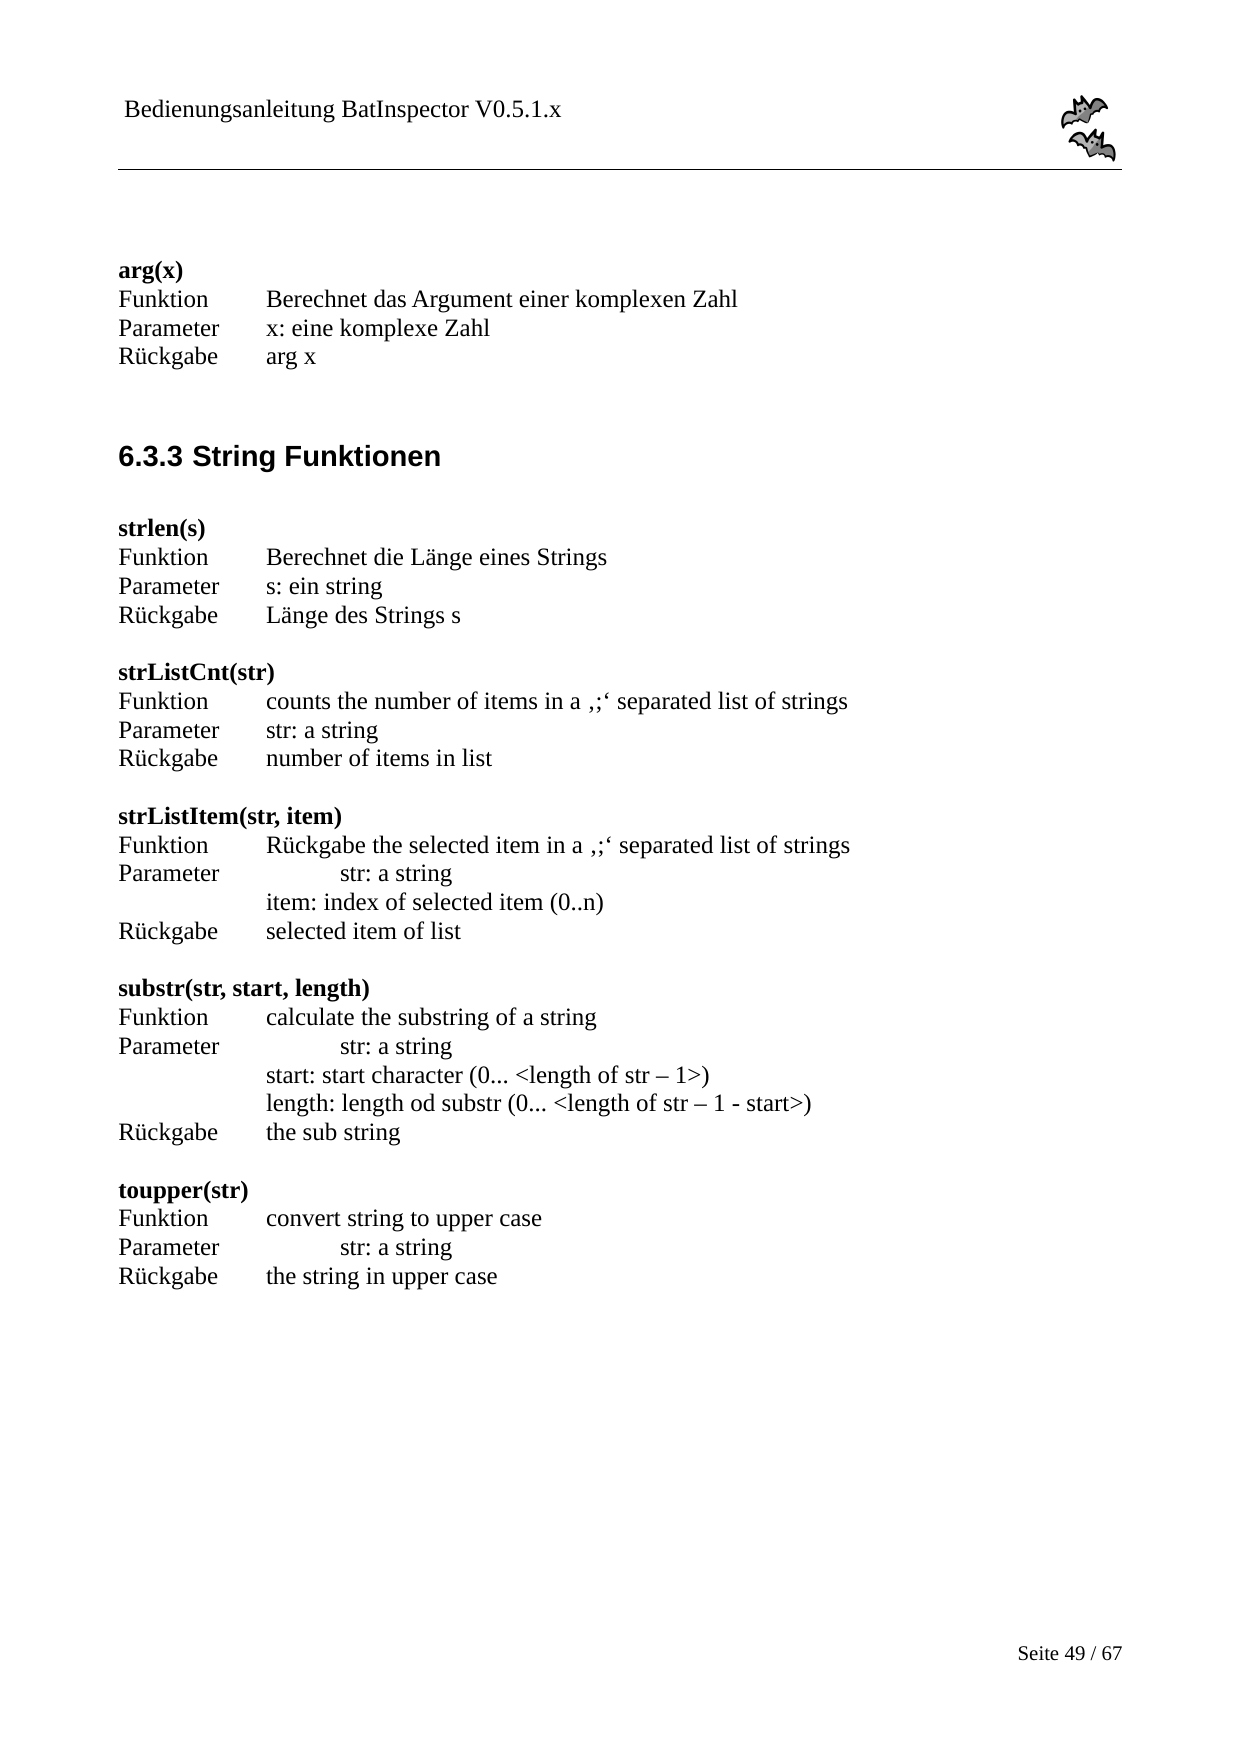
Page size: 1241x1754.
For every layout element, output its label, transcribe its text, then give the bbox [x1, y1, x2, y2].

text strListCnt(str) [118, 657, 1122, 686]
text arg(x) [118, 255, 1122, 284]
text Parameter x: eine komplexe Zahl [118, 313, 1122, 341]
text Parameter str: a string Rückgabe the string in upper case [118, 1232, 1122, 1290]
text Rückgabe arg x [118, 341, 1122, 370]
text Parameter s: ein string [118, 571, 1122, 600]
text Parameter str: a string item: index of selected item (0..n) Rückgabe selected item of list [118, 858, 1122, 945]
text substr(str, start, length) [118, 973, 1122, 1002]
text Rückgabe Länge des Strings s [118, 600, 1122, 628]
text strListItem(str, item) [118, 801, 1122, 830]
text strlen(s) [118, 513, 1122, 542]
text Funktion Berechnet das Argument einer komplexen Zahl [118, 284, 1122, 313]
text Funktion calculate the substring of a string [118, 1002, 1122, 1031]
text Funktion counts the number of items in a ‚;‘ separated list of strings [118, 686, 1122, 715]
text toupper(str) [118, 1175, 1122, 1203]
text Funktion Rückgabe the selected item in a ‚;‘ separated list of strings [118, 830, 1122, 858]
subtitle String Funktionen [118, 439, 1122, 472]
text Parameter str: a string Rückgabe number of items in list [118, 715, 1122, 772]
text Parameter str: a string start: start character (0... <length of str – 1>) length: length od substr (0... <length of str – 1 - start>) [118, 1031, 1122, 1117]
text Funktion Berechnet die Länge eines Strings [118, 542, 1122, 571]
text Rückgabe the sub string [118, 1117, 1122, 1146]
picture [1057, 95, 1120, 162]
text Funktion convert string to upper case [118, 1203, 1122, 1232]
